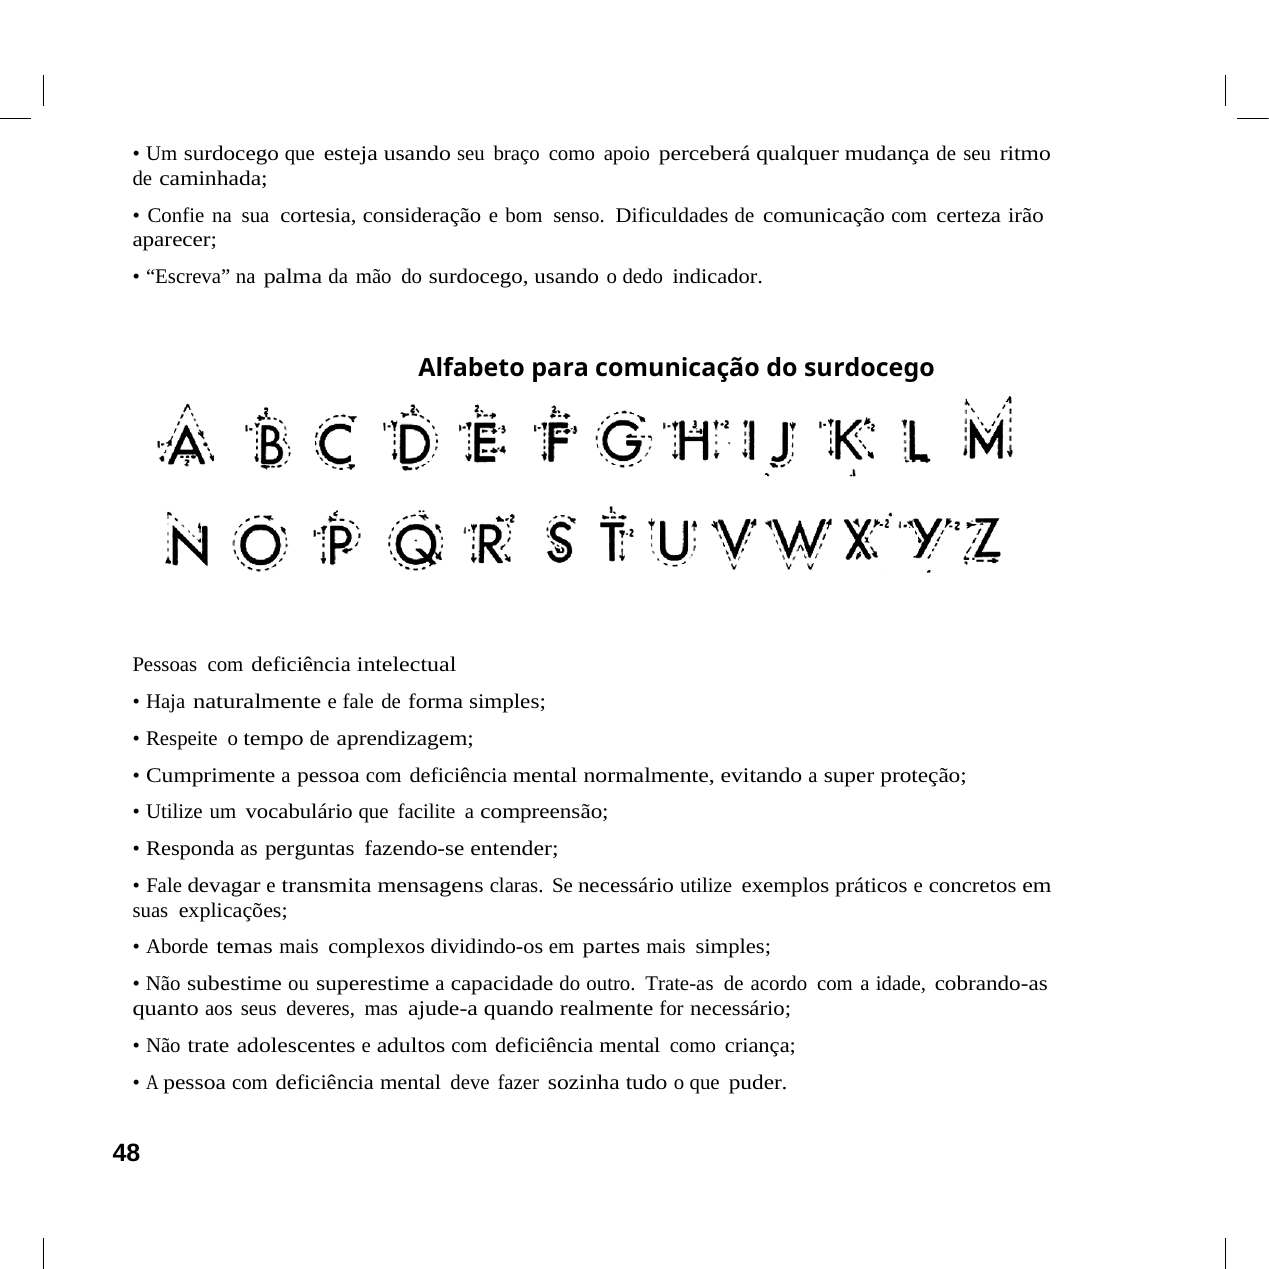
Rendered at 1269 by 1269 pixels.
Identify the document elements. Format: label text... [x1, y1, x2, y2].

text • Fale devagar e transmita mensagens claras. Se necessário utilize exemplos práticos e concretos em suas explicações; [132, 873, 1053, 922]
text • “Escreva” na palma da mão do surdocego, usando o dedo indicador. [132, 264, 1269, 288]
text • Não subestime ou superestime a capacidade do outro. Trate-as de acordo com a idade, cobrando-as quanto aos seus deveres, mas ajude-a quando realmente for necessário; [132, 971, 1053, 1020]
text • Utilize um vocabulário que facilite a compreensão; [132, 799, 1269, 823]
text Pessoas com deficiência intelectual [132, 652, 1269, 676]
text • Não trate adolescentes e adultos com deficiência mental como criança; [132, 1033, 1269, 1057]
text • Um surdocego que esteja usando seu braço como apoio perceberá qualquer mudança de seu ritmo de caminhada; [132, 141, 1053, 190]
text • Cumprimente a pessoa com deficiência mental normalmente, evitando a super proteção; [132, 763, 1269, 787]
text • Haja naturalmente e fale de forma simples; [132, 689, 1269, 713]
text • Responda as perguntas fazendo-se entender; [132, 836, 1269, 860]
text • Confie na sua cortesia, consideração e bom senso. Dificuldades de comunicação com certeza irão aparecer; [132, 202, 1053, 251]
text • Respeite o tempo de aprendizagem; [132, 726, 1269, 750]
text 48 [112, 1138, 1269, 1167]
text • Aborde temas mais complexos dividindo-os em partes mais simples; [132, 934, 1269, 958]
text • A pessoa com deficiência mental deve fazer sozinha tudo o que puder. [132, 1069, 1269, 1093]
text Alfabeto para comunicação do surdocego [418, 350, 1269, 384]
